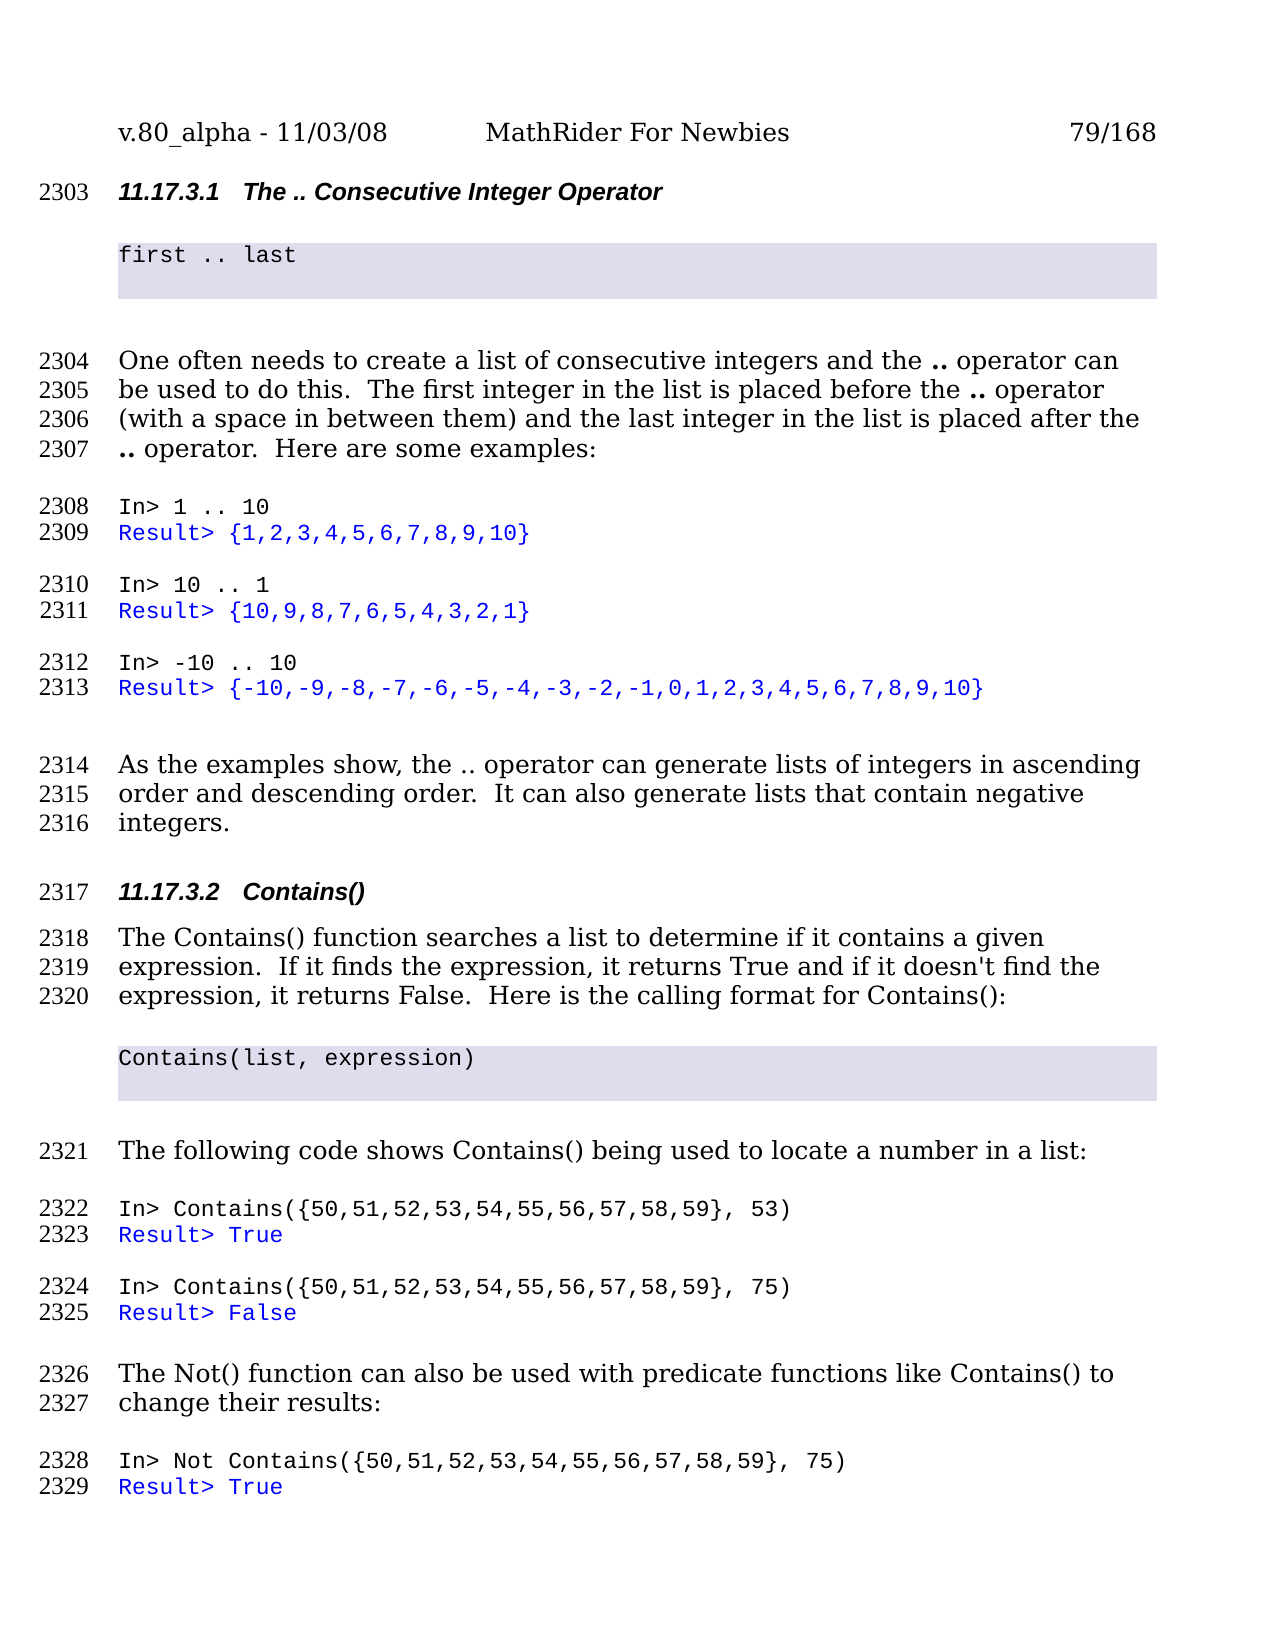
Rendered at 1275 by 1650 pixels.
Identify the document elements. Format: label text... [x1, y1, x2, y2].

text The Not() function can also be used with predicate functions like Contains() to change their results: [118, 1359, 1157, 1418]
text In> Contains({50,51,52,53,54,55,56,57,58,59}, 53) [118, 1198, 1157, 1223]
text In> Not Contains({50,51,52,53,54,55,56,57,58,59}, 75) [118, 1449, 1157, 1476]
text Result> {10,9,8,7,6,5,4,3,2,1} [118, 599, 1157, 625]
text Result> True [118, 1223, 1157, 1249]
text Result> {-10,-9,-8,-7,-6,-5,-4,-3,-2,-1,0,1,2,3,4,5,6,7,8,9,10} [118, 677, 1157, 703]
text As the examples show, the .. operator can generate lists of integers in ascending order and descending order. It can also generate lists that contain negative integers. [118, 750, 1157, 837]
text Result> True [118, 1476, 1157, 1501]
text In> -10 .. 10 [118, 651, 1157, 677]
table_header first .. last [118, 243, 1157, 299]
text The Contains() function searches a list to determine if it contains a given expression. If it finds the expression, it returns True and if it doesn't find the expression, it returns False. Here is the calling format for Contains(): [118, 923, 1157, 1011]
text One often needs to create a list of consecutive integers and the .. operator can be used to do this. The first integer in the list is placed before the .. operator (with a space in between them) and the last integer in the list is placed after the .. operator. Here are some examples: [118, 346, 1157, 463]
text Result> False [118, 1301, 1157, 1327]
subtitle The .. Consecutive Integer Operator [118, 177, 1157, 205]
text In> 10 .. 1 [118, 573, 1157, 599]
text Result> {1,2,3,4,5,6,7,8,9,10} [118, 521, 1157, 547]
subtitle Contains() [118, 877, 1157, 905]
text The following code shows Contains() being used to locate a number in a list: [118, 1136, 1157, 1166]
text In> 1 .. 10 [118, 495, 1157, 521]
text In> Contains({50,51,52,53,54,55,56,57,58,59}, 75) [118, 1275, 1157, 1301]
table_header Contains(list, expression) [118, 1046, 1157, 1101]
